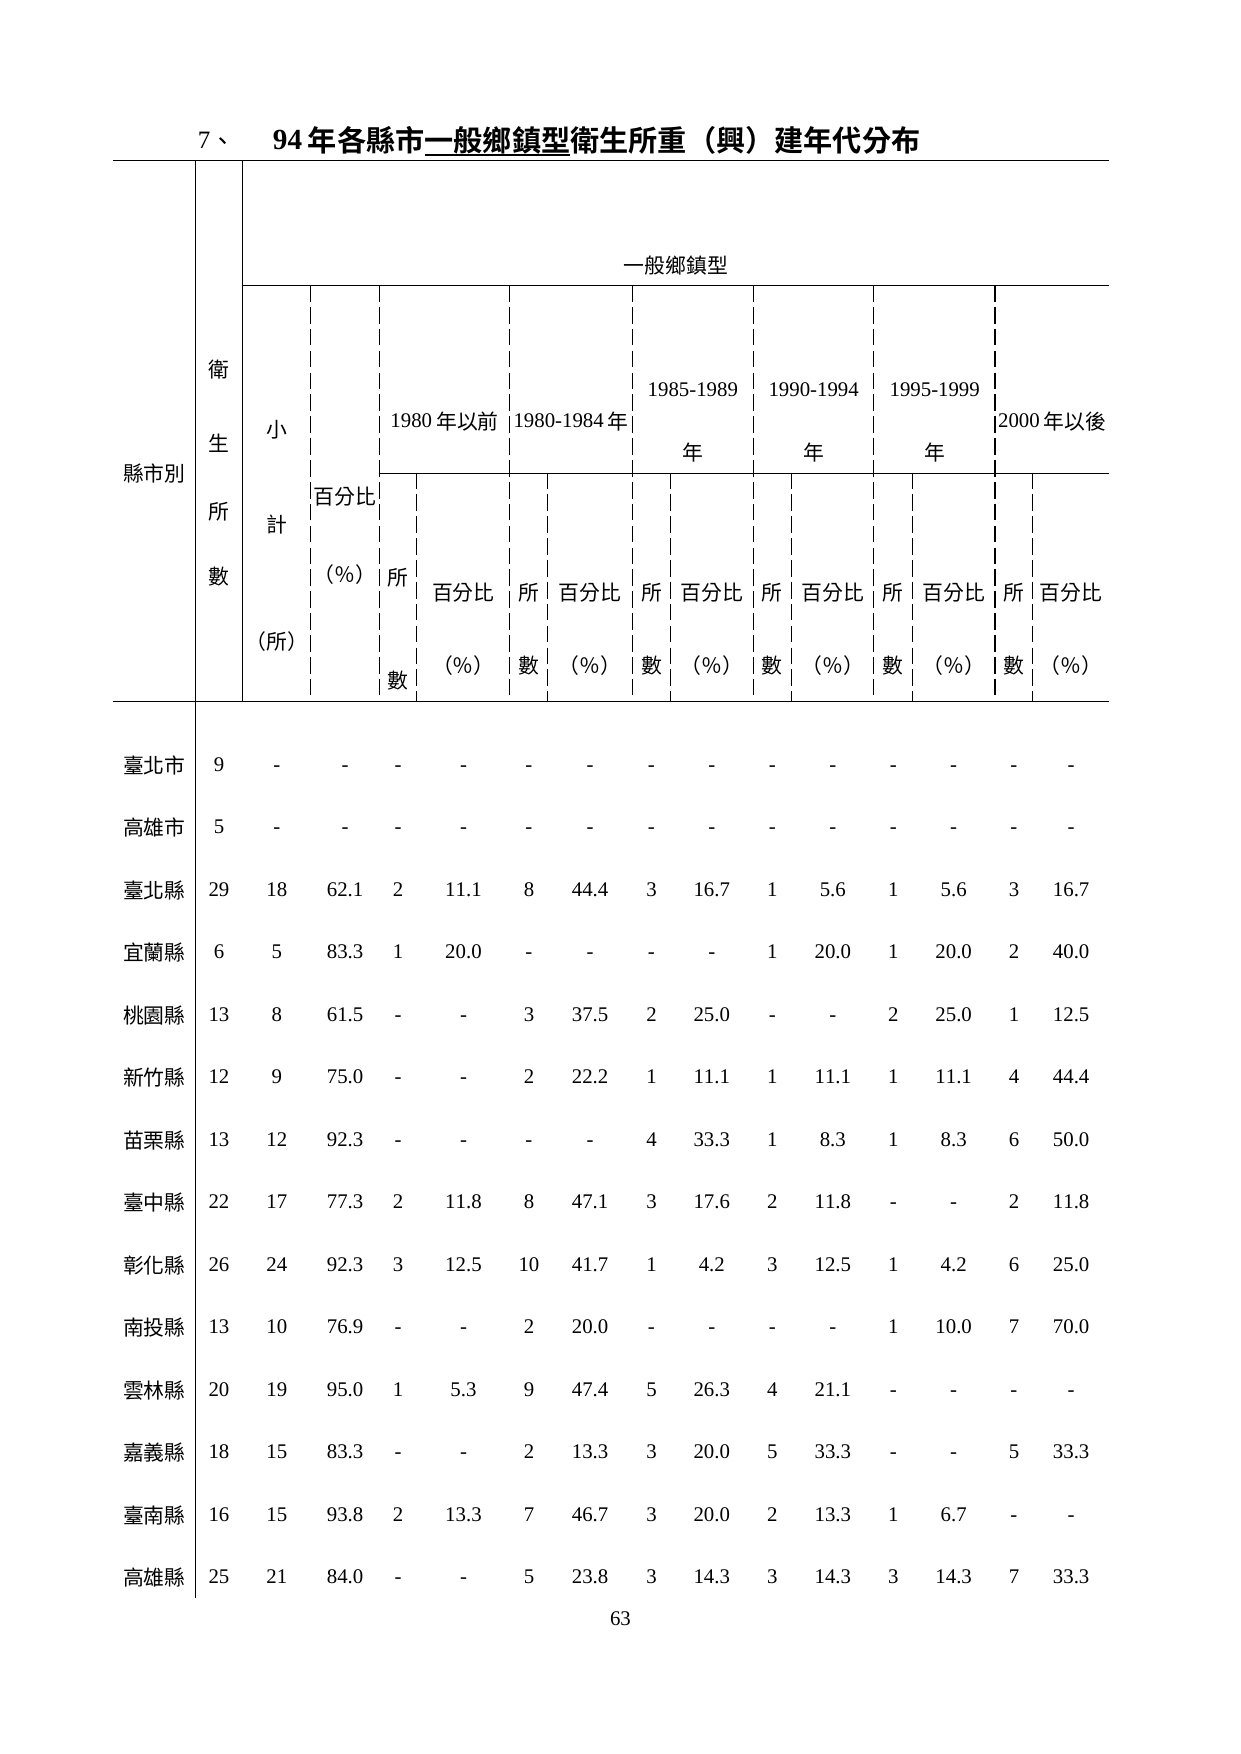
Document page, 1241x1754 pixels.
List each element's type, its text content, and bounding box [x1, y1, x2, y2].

table_cell - [417, 1098, 510, 1160]
table_cell - [753, 1285, 791, 1347]
table_cell 所 數 [632, 474, 670, 701]
table_cell - [379, 785, 417, 847]
table_cell 92.3 [311, 1223, 379, 1285]
table_cell 彰化縣 [113, 1223, 195, 1285]
table_cell 25 [196, 1535, 242, 1597]
table_cell 所 數 [379, 474, 417, 701]
table_cell 7 [510, 1473, 548, 1535]
table_cell 70.0 [1033, 1285, 1109, 1347]
table_cell 3 [632, 1160, 670, 1222]
table_cell 33.3 [791, 1410, 874, 1472]
table_cell 19 [243, 1348, 311, 1410]
table_cell 20.0 [548, 1285, 632, 1347]
table_cell 臺北市 [113, 702, 195, 785]
table_cell 1995-1999年 [874, 286, 995, 472]
table_cell 5.6 [791, 848, 874, 910]
table_cell 4 [632, 1098, 670, 1160]
table_cell - [670, 785, 753, 847]
table_cell 1985-1989年 [632, 286, 753, 472]
table_cell 3 [510, 973, 548, 1035]
table_cell - [548, 1098, 632, 1160]
table_cell - [379, 702, 417, 785]
table_cell 2 [379, 1160, 417, 1222]
table_cell - [632, 910, 670, 972]
table_cell 臺北縣 [113, 848, 195, 910]
table_cell 26.3 [670, 1348, 753, 1410]
table_cell 3 [379, 1223, 417, 1285]
table_cell - [670, 702, 753, 785]
table_cell - [753, 973, 791, 1035]
table_cell 17.6 [670, 1160, 753, 1222]
table_cell 3 [753, 1223, 791, 1285]
table_cell - [311, 702, 379, 785]
table_cell 9 [196, 702, 242, 785]
table_cell 5 [510, 1535, 548, 1597]
table_cell 46.7 [548, 1473, 632, 1535]
table_cell 2 [510, 1285, 548, 1347]
table_cell 2 [995, 1160, 1032, 1222]
table_cell 62.1 [311, 848, 379, 910]
table_cell 2 [995, 910, 1032, 972]
table_cell 4 [995, 1035, 1032, 1097]
table_cell 10.0 [912, 1285, 995, 1347]
table_cell 2 [753, 1160, 791, 1222]
table_cell - [379, 1410, 417, 1472]
table_cell 苗栗縣 [113, 1098, 195, 1160]
table_cell 16.7 [670, 848, 753, 910]
table_cell 11.8 [1033, 1160, 1109, 1222]
table_cell 宜蘭縣 [113, 910, 195, 972]
table_cell 4.2 [912, 1223, 995, 1285]
table_cell 12 [196, 1035, 242, 1097]
table_cell - [791, 1285, 874, 1347]
table_cell - [417, 1035, 510, 1097]
table_cell 9 [510, 1348, 548, 1410]
table_cell - [379, 1285, 417, 1347]
table_header 縣市別 [113, 161, 195, 701]
table_cell 29 [196, 848, 242, 910]
table_cell 13.3 [417, 1473, 510, 1535]
table_cell 26 [196, 1223, 242, 1285]
table_cell - [912, 785, 995, 847]
table_cell 8.3 [791, 1098, 874, 1160]
table_cell 20.0 [912, 910, 995, 972]
table_cell 所 數 [753, 474, 791, 701]
table_cell 6.7 [912, 1473, 995, 1535]
table_cell 2 [510, 1410, 548, 1472]
table_cell - [379, 1535, 417, 1597]
table_cell 13 [196, 1285, 242, 1347]
table_cell - [417, 1285, 510, 1347]
table_cell 3 [995, 848, 1032, 910]
table_cell - [912, 1348, 995, 1410]
table_cell 1 [874, 1473, 912, 1535]
table_cell 1 [753, 910, 791, 972]
table_cell - [995, 702, 1032, 785]
table_cell - [791, 973, 874, 1035]
table_cell 桃園縣 [113, 973, 195, 1035]
table_cell 7 [995, 1285, 1032, 1347]
table_cell 11.1 [912, 1035, 995, 1097]
table_cell 47.1 [548, 1160, 632, 1222]
table_cell - [670, 910, 753, 972]
table_cell 百分比 （％） [548, 474, 632, 701]
table_cell 50.0 [1033, 1098, 1109, 1160]
table_cell 25.0 [670, 973, 753, 1035]
table_cell 17 [243, 1160, 311, 1222]
table_cell 11.8 [417, 1160, 510, 1222]
table_cell 14.3 [670, 1535, 753, 1597]
table_cell 77.3 [311, 1160, 379, 1222]
table_cell - [1033, 1348, 1109, 1410]
table_header 一般鄉鎮型 [243, 161, 1109, 285]
table_cell 84.0 [311, 1535, 379, 1597]
table_cell 1 [874, 1035, 912, 1097]
table_cell 2000年以後 [995, 286, 1109, 472]
table_cell 5 [995, 1410, 1032, 1472]
table_cell 1 [632, 1223, 670, 1285]
table_cell 33.3 [1033, 1410, 1109, 1472]
table_cell - [1033, 702, 1109, 785]
table_cell 40.0 [1033, 910, 1109, 972]
table_cell 5 [243, 910, 311, 972]
table_cell - [548, 910, 632, 972]
table_cell 新竹縣 [113, 1035, 195, 1097]
table_cell - [874, 785, 912, 847]
table_cell 13.3 [791, 1473, 874, 1535]
table_cell 83.3 [311, 1410, 379, 1472]
table_cell 2 [874, 973, 912, 1035]
list 94年各縣市一般鄉鎮型衛生所重（興）建年代分布 [198, 97, 1092, 160]
table_cell 22.2 [548, 1035, 632, 1097]
table_cell 南投縣 [113, 1285, 195, 1347]
table_cell - [548, 785, 632, 847]
table_cell 13.3 [548, 1410, 632, 1472]
table_cell - [311, 785, 379, 847]
table_cell 11.1 [670, 1035, 753, 1097]
table_cell - [417, 1535, 510, 1597]
table_cell - [510, 785, 548, 847]
table_cell 93.8 [311, 1473, 379, 1535]
table_cell - [510, 1098, 548, 1160]
table_cell 5 [196, 785, 242, 847]
table_cell 20.0 [670, 1410, 753, 1472]
table_cell 21 [243, 1535, 311, 1597]
table_cell 20.0 [417, 910, 510, 972]
table_cell 8.3 [912, 1098, 995, 1160]
table_cell 41.7 [548, 1223, 632, 1285]
table_cell 1 [874, 910, 912, 972]
table_cell 百分比 （％） [670, 474, 753, 701]
table_cell 3 [632, 848, 670, 910]
table_cell 12.5 [1033, 973, 1109, 1035]
table_cell 8 [243, 973, 311, 1035]
table_cell 83.3 [311, 910, 379, 972]
table_cell 7 [995, 1535, 1032, 1597]
table_cell - [791, 785, 874, 847]
table_cell 22 [196, 1160, 242, 1222]
table_cell 百分比 （％） [311, 286, 379, 701]
table_cell 3 [632, 1473, 670, 1535]
table_cell - [379, 1035, 417, 1097]
table_cell 61.5 [311, 973, 379, 1035]
table_cell 47.4 [548, 1348, 632, 1410]
table_cell 1990-1994年 [753, 286, 874, 472]
table_cell 16 [196, 1473, 242, 1535]
table_cell 21.1 [791, 1348, 874, 1410]
table_cell 8 [510, 1160, 548, 1222]
table_cell 13 [196, 973, 242, 1035]
table_cell - [379, 1098, 417, 1160]
table_cell 1 [995, 973, 1032, 1035]
table_cell - [632, 1285, 670, 1347]
table_header 衛 生 所 數 [196, 161, 242, 701]
table_cell 嘉義縣 [113, 1410, 195, 1472]
table_cell 所 數 [510, 474, 548, 701]
table_cell - [1033, 1473, 1109, 1535]
table_cell 14.3 [791, 1535, 874, 1597]
table_cell 5.6 [912, 848, 995, 910]
table_cell 1 [874, 1285, 912, 1347]
table_cell - [379, 973, 417, 1035]
table_cell - [510, 702, 548, 785]
table_cell 1980年以前 [379, 286, 510, 472]
table_cell 20.0 [791, 910, 874, 972]
table_cell 15 [243, 1473, 311, 1535]
table_cell 24 [243, 1223, 311, 1285]
table_cell 2 [379, 1473, 417, 1535]
table_cell 4 [753, 1348, 791, 1410]
table_cell - [243, 785, 311, 847]
table_cell - [243, 702, 311, 785]
table_cell 75.0 [311, 1035, 379, 1097]
table_cell 臺中縣 [113, 1160, 195, 1222]
table_cell 13 [196, 1098, 242, 1160]
table_cell 3 [753, 1535, 791, 1597]
table_cell 23.8 [548, 1535, 632, 1597]
table_cell - [632, 702, 670, 785]
table_cell 1 [874, 1223, 912, 1285]
table_cell 1 [379, 910, 417, 972]
table_cell 16.7 [1033, 848, 1109, 910]
table_cell 12 [243, 1098, 311, 1160]
table_cell - [632, 785, 670, 847]
table_cell 92.3 [311, 1098, 379, 1160]
table_cell - [548, 702, 632, 785]
table_cell 1 [753, 1035, 791, 1097]
table_cell 20.0 [670, 1473, 753, 1535]
table_cell - [791, 702, 874, 785]
table_cell - [995, 785, 1032, 847]
table_cell 44.4 [548, 848, 632, 910]
table_cell - [417, 973, 510, 1035]
table_cell 4.2 [670, 1223, 753, 1285]
table_cell 臺南縣 [113, 1473, 195, 1535]
table_cell - [912, 702, 995, 785]
table_cell 百分比 （％） [1033, 474, 1109, 701]
table_cell 8 [510, 848, 548, 910]
table_cell 高雄市 [113, 785, 195, 847]
table_cell 1 [874, 848, 912, 910]
table_cell 3 [632, 1535, 670, 1597]
table_cell 1 [632, 1035, 670, 1097]
table_cell 25.0 [912, 973, 995, 1035]
table_cell 百分比 （％） [912, 474, 995, 701]
table_cell 5 [753, 1410, 791, 1472]
table_cell - [510, 910, 548, 972]
table_cell - [874, 1160, 912, 1222]
table_cell - [874, 702, 912, 785]
table_cell 10 [510, 1223, 548, 1285]
table_cell 76.9 [311, 1285, 379, 1347]
table_cell 3 [874, 1535, 912, 1597]
table_cell 33.3 [670, 1098, 753, 1160]
table_cell 所 數 [874, 474, 912, 701]
table_cell 百分比 （％） [417, 474, 510, 701]
table_cell - [1033, 785, 1109, 847]
table_cell 20 [196, 1348, 242, 1410]
table_cell 1 [874, 1098, 912, 1160]
table_cell 5 [632, 1348, 670, 1410]
table_cell 44.4 [1033, 1035, 1109, 1097]
table_cell - [995, 1348, 1032, 1410]
table_cell 2 [632, 973, 670, 1035]
table_cell 1 [753, 1098, 791, 1160]
table_cell - [417, 785, 510, 847]
table_cell - [874, 1348, 912, 1410]
table_cell 所 數 [995, 474, 1032, 701]
table_cell 百分比 （％） [791, 474, 874, 701]
table_cell - [417, 702, 510, 785]
table_cell - [912, 1160, 995, 1222]
table_cell 37.5 [548, 973, 632, 1035]
table_cell 11.1 [417, 848, 510, 910]
table_cell 6 [995, 1098, 1032, 1160]
table_cell 雲林縣 [113, 1348, 195, 1410]
table_cell 5.3 [417, 1348, 510, 1410]
table_cell 1 [753, 848, 791, 910]
table_cell 6 [196, 910, 242, 972]
table_cell - [417, 1410, 510, 1472]
table_cell 1 [379, 1348, 417, 1410]
table_cell 12.5 [791, 1223, 874, 1285]
table_cell 18 [243, 848, 311, 910]
table_cell 15 [243, 1410, 311, 1472]
table_cell - [753, 785, 791, 847]
table_cell 2 [379, 848, 417, 910]
table_cell 9 [243, 1035, 311, 1097]
table_cell 10 [243, 1285, 311, 1347]
table_cell 2 [753, 1473, 791, 1535]
table_cell 33.3 [1033, 1535, 1109, 1597]
table_cell 25.0 [1033, 1223, 1109, 1285]
table_cell 小 計 （所） [243, 286, 311, 701]
table_cell 11.1 [791, 1035, 874, 1097]
table_cell 3 [632, 1410, 670, 1472]
table_cell 12.5 [417, 1223, 510, 1285]
table_cell - [874, 1410, 912, 1472]
table_cell - [753, 702, 791, 785]
table_cell 6 [995, 1223, 1032, 1285]
table_cell - [670, 1285, 753, 1347]
table_cell 95.0 [311, 1348, 379, 1410]
table_cell 2 [510, 1035, 548, 1097]
table_cell 高雄縣 [113, 1535, 195, 1597]
table_cell - [995, 1473, 1032, 1535]
table_cell 18 [196, 1410, 242, 1472]
table_cell 11.8 [791, 1160, 874, 1222]
table_cell - [912, 1410, 995, 1472]
table_cell 1980-1984年 [510, 286, 632, 472]
table_cell 14.3 [912, 1535, 995, 1597]
